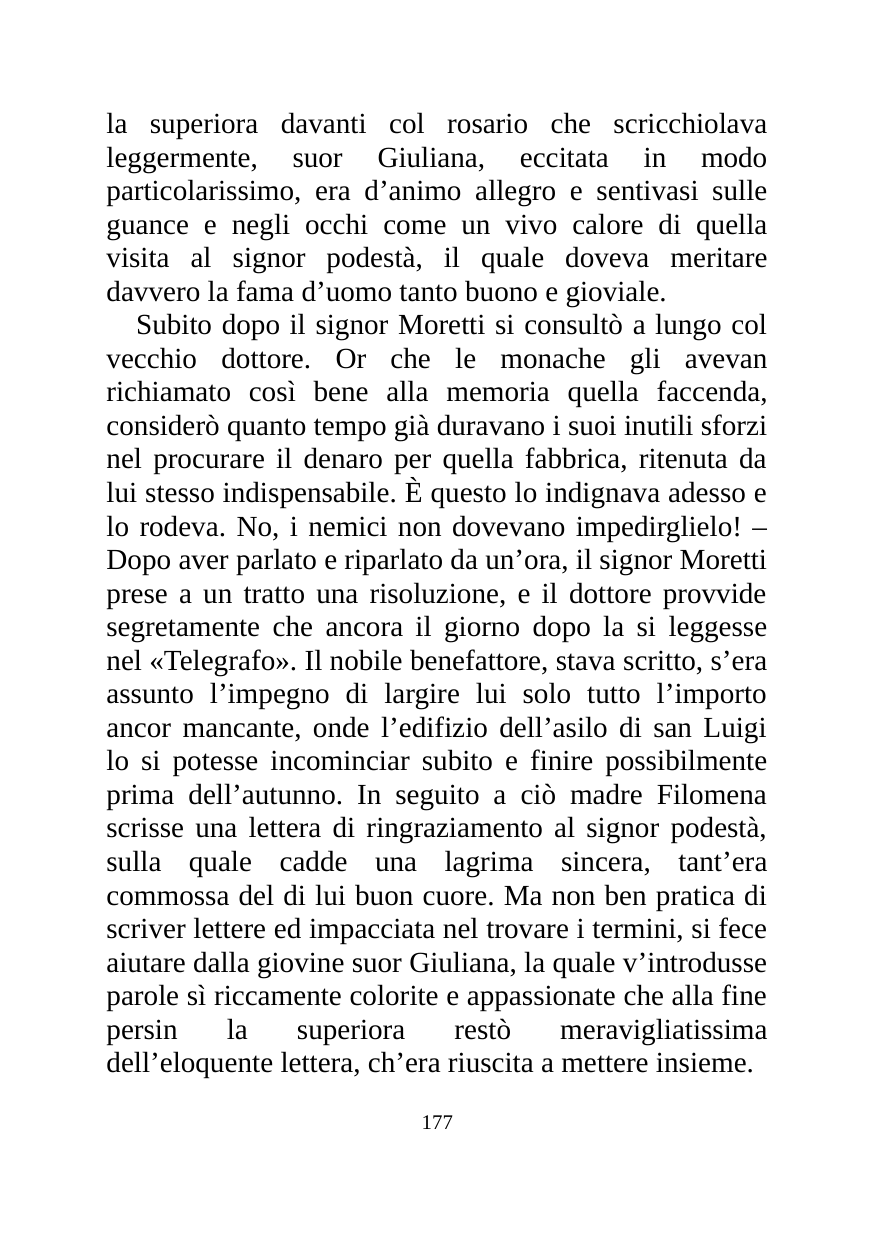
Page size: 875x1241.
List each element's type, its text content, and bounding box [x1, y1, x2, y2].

text Subito dopo il signor Moretti si consultò a lungo col vecchio dottore. Or che le monache gli avevan richiamato così bene alla memoria quella faccenda, considerò quanto tempo già duravano i suoi inutili sforzi nel procurare il denaro per quella fabbrica, ritenuta da lui stesso indispensabile. È questo lo indignava adesso e lo rodeva. No, i nemici non dovevano impedirglielo! – Dopo aver parlato e riparlato da un’ora, il signor Moretti prese a un tratto una risoluzione, e il dottore provvide segretamente che ancora il giorno dopo la si leggesse nel «Telegrafo». Il nobile benefattore, stava scritto, s’era assunto l’impegno di largire lui solo tutto l’importo ancor mancante, onde l’edifizio dell’asilo di san Luigi lo si potesse incominciar subito e finire possibilmente prima dell’autunno. In seguito a ciò madre Filomena scrisse una lettera di ringraziamento al signor podestà, sulla quale cadde una lagrima sincera, tant’era commossa del di lui buon cuore. Ma non ben pratica di scriver lettere ed impacciata nel trovare i termini, si fece aiutare dalla giovine suor Giuliana, la quale v’introdusse parole sì riccamente colorite e appassionate che alla fine persin la superiora restò meravigliatissima dell’eloquente lettera, ch’era riuscita a mettere insieme. [106, 307, 768, 1079]
text la superiora davanti col rosario che scricchiolava leggermente, suor Giuliana, eccitata in modo particolarissimo, era d’animo allegro e sentivasi sulle guance e negli occhi come un vivo calore di quella visita al signor podestà, il quale doveva meritare davvero la fama d’uomo tanto buono e gioviale. [106, 106, 768, 307]
